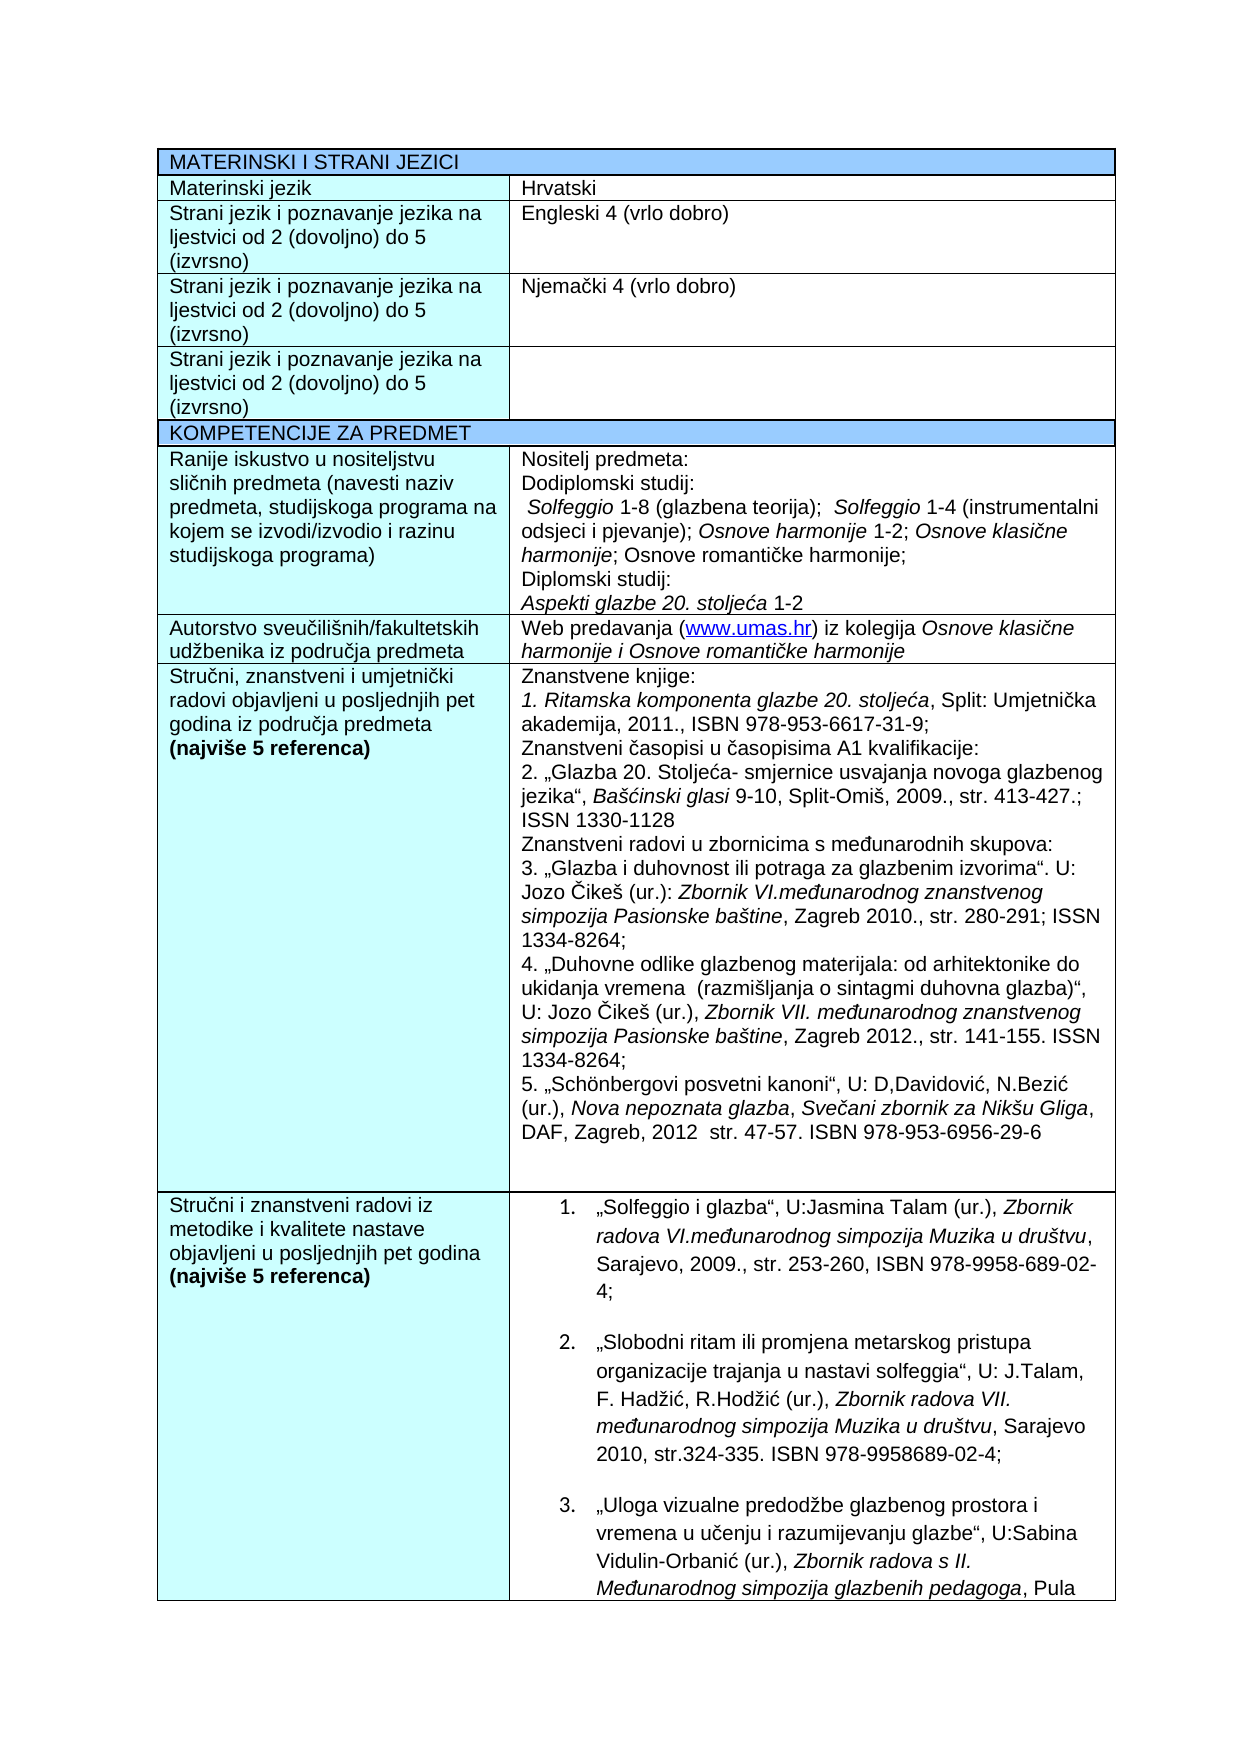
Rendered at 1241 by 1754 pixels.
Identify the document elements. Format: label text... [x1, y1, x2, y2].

table_cell Znanstvene knjige: 1. Ritamska komponenta glazbe 20. stoljeća, Split: Umjetnička akademija, 2011., ISBN 978-953-6617-31-9; Znanstveni časopisi u časopisima A1 kvalifikacije: 2. „Glazba 20. Stoljeća- smjernice usvajanja novoga glazbenog jezika“, Bašćinski glasi 9-10, Split-Omiš, 2009., str. 413-427.; ISSN 1330-1128 Znanstveni radovi u zbornicima s međunarodnih skupova: 3. „Glazba i duhovnost ili potraga za glazbenim izvorima“. U: Jozo Čikeš (ur.): Zbornik VI.međunarodnog znanstvenog simpozija Pasionske baštine, Zagreb 2010., str. 280-291; ISSN 1334-8264; 4. „Duhovne odlike glazbenog materijala: od arhitektonike do ukidanja vremena (razmišljanja o sintagmi duhovna glazba)“, U: Jozo Čikeš (ur.), Zbornik VII. međunarodnog znanstvenog simpozija Pasionske baštine, Zagreb 2012., str. 141-155. ISSN 1334-8264; 5. „Schönbergovi posvetni kanoni“, U: D,Davidović, N.Bezić (ur.), Nova nepoznata glazba, Svečani zbornik za Nikšu Gliga, DAF, Zagreb, 2012 str. 47-57. ISBN 978-953-6956-29-6 [510, 664, 1115, 1191]
table_cell Autorstvo sveučilišnih/fakultetskih udžbenika iz područja predmeta [158, 615, 509, 663]
table_cell Stručni, znanstveni i umjetnički radovi objavljeni u posljednjih pet godina iz područja predmeta (najviše 5 referenca) [158, 664, 509, 1191]
table_cell KOMPETENCIJE ZA PREDMET [159, 421, 1114, 444]
table_cell Stručni i znanstveni radovi iz metodike i kvalitete nastave objavljeni u posljednjih pet godina (najviše 5 referenca) [158, 1193, 509, 1600]
table_cell Strani jezik i poznavanje jezika na ljestvici od 2 (dovoljno) do 5 (izvrsno) [158, 347, 509, 418]
table_cell Ranije iskustvo u nositeljstvu sličnih predmeta (navesti naziv predmeta, studijskoga programa na kojem se izvodi/izvodio i razinu studijskoga programa) [158, 447, 509, 614]
table_cell „Solfeggio i glazba“, U:Jasmina Talam (ur.), Zbornik radova VI.međunarodnog simpozija Muzika u društvu, Sarajevo, 2009., str. 253-260, ISBN 978-9958-689-02-4; „Slobodni ritam ili promjena metarskog pristupa organizacije trajanja u nastavi solfeggia“, U: J.Talam, F. Hadžić, R.Hodžić (ur.), Zbornik radova VII. međunarodnog simpozija Muzika u društvu, Sarajevo 2010, str.324-335. ISBN 978-9958689-02-4; „Uloga vizualne predodžbe glazbenog prostora i vremena u učenju i razumijevanju glazbe“, U:Sabina Vidulin-Orbanić (ur.), Zbornik radova s II. Međunarodnog simpozija glazbenih pedagoga, Pula [510, 1193, 1115, 1600]
table_cell Materinski jezik [158, 176, 509, 200]
table_cell Web predavanja (www.umas.hr) iz kolegija Osnove klasične harmonije i Osnove romantičke harmonije [510, 615, 1115, 663]
table_cell Strani jezik i poznavanje jezika na ljestvici od 2 (dovoljno) do 5 (izvrsno) [158, 201, 509, 273]
table_cell Engleski 4 (vrlo dobro) [510, 201, 1115, 273]
table_cell Nositelj predmeta: Dodiplomski studij: Solfeggio 1-8 (glazbena teorija); Solfeggio 1-4 (instrumentalni odsjeci i pjevanje); Osnove harmonije 1-2; Osnove klasične harmonije; Osnove romantičke harmonije; Diplomski studij: Aspekti glazbe 20. stoljeća 1-2 [510, 447, 1115, 614]
table_cell Njemački 4 (vrlo dobro) [510, 274, 1115, 346]
table_cell Strani jezik i poznavanje jezika na ljestvici od 2 (dovoljno) do 5 (izvrsno) [158, 274, 509, 346]
table_cell [510, 347, 1115, 418]
table_cell Hrvatski [510, 176, 1115, 200]
table_cell MATERINSKI I STRANI JEZICI [159, 150, 1114, 174]
